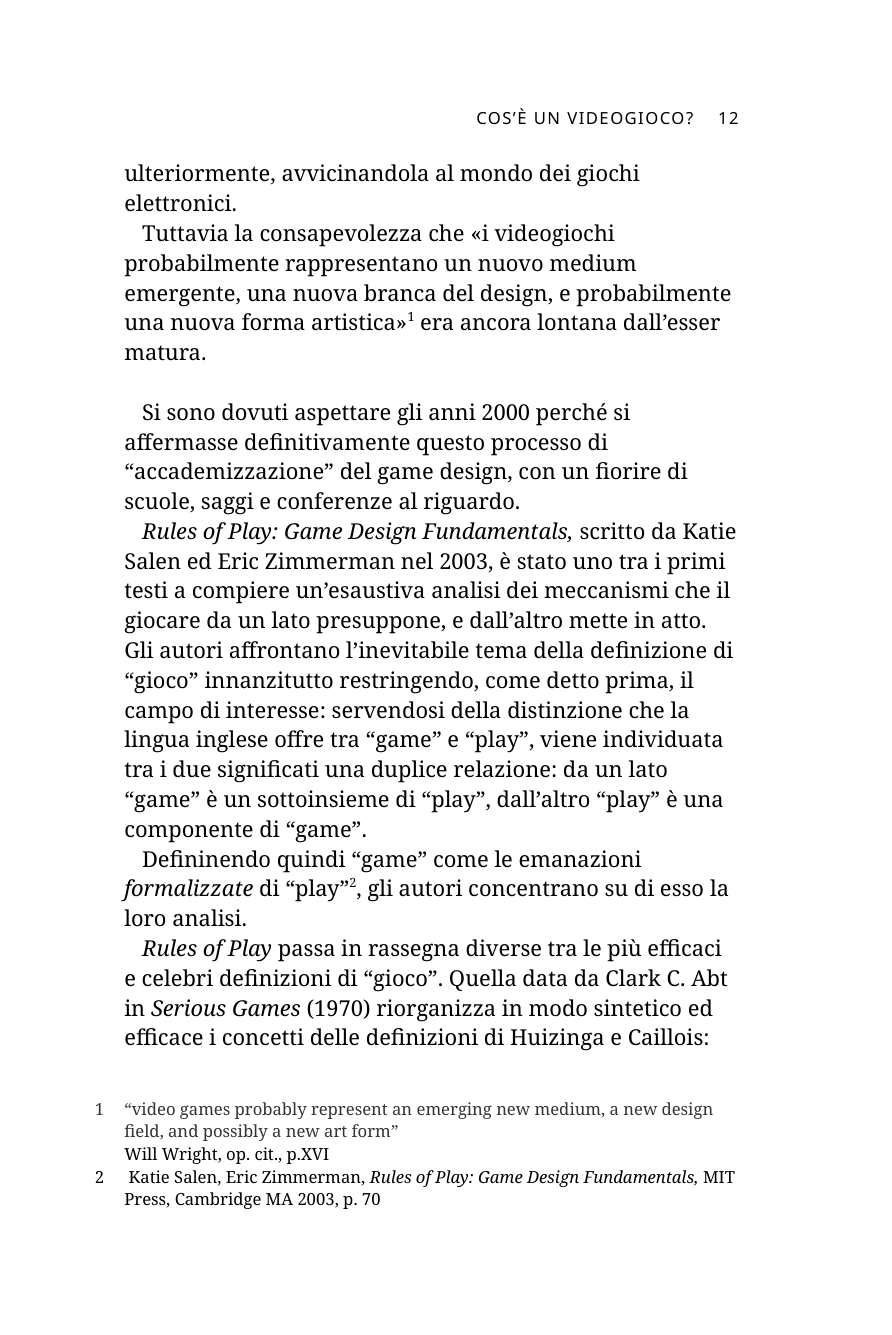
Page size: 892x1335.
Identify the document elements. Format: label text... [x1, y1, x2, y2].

text Rules of Play passa in rassegna diverse tra le più efficaci e celebri definizioni di “gioco”. Quella data da Clark C. Abt in Serious Games (1970) riorganizza in modo sintetico ed efficace i concetti delle definizioni di Huizinga e Caillois: [124, 933, 738, 1052]
text Will Wright, op. cit., p.XVI [94, 1142, 738, 1165]
text Si sono dovuti aspettare gli anni 2000 perché si affermasse definitivamente questo processo di “accademizzazione” del game design, con un fiorire di scuole, saggi e conferenze al riguardo. [124, 397, 738, 516]
text Katie Salen, Eric Zimmerman, Rules of Play: Game Design Fundamentals, MIT Press, Cambridge MA 2003, p. 70 [94, 1165, 738, 1211]
text Tuttavia la consapevolezza che «i videogiochi probabilmente rappresentano un nuovo medium emergente, una nuova branca del design, e probabilmente una nuova forma artistica» era ancora lontana dall’esser matura. [124, 218, 738, 367]
text “video games probably represent an emerging new medium, a new design field, and possibly a new art form” [94, 1097, 738, 1142]
text ulteriormente, avvicinandola al mondo dei giochi elettronici. [124, 158, 738, 218]
text Defininendo quindi “game” come le emanazioni formalizzate di “play”, gli autori concentrano su di esso la loro analisi. [124, 844, 738, 933]
text Rules of Play: Game Design Fundamentals, scritto da Katie Salen ed Eric Zimmerman nel 2003, è stato uno tra i primi testi a compiere un’esaustiva analisi dei meccanismi che il giocare da un lato presuppone, e dall’altro mette in atto. Gli autori affrontano l’inevitabile tema della definizione di “gioco” innanzitutto restringendo, come detto prima, il campo di interesse: servendosi della distinzione che la lingua inglese offre tra “game” e “play”, viene individuata tra i due significati una duplice relazione: da un lato “game” è un sottoinsieme di “play”, dall’altro “play” è una componente di “game”. [124, 516, 738, 844]
